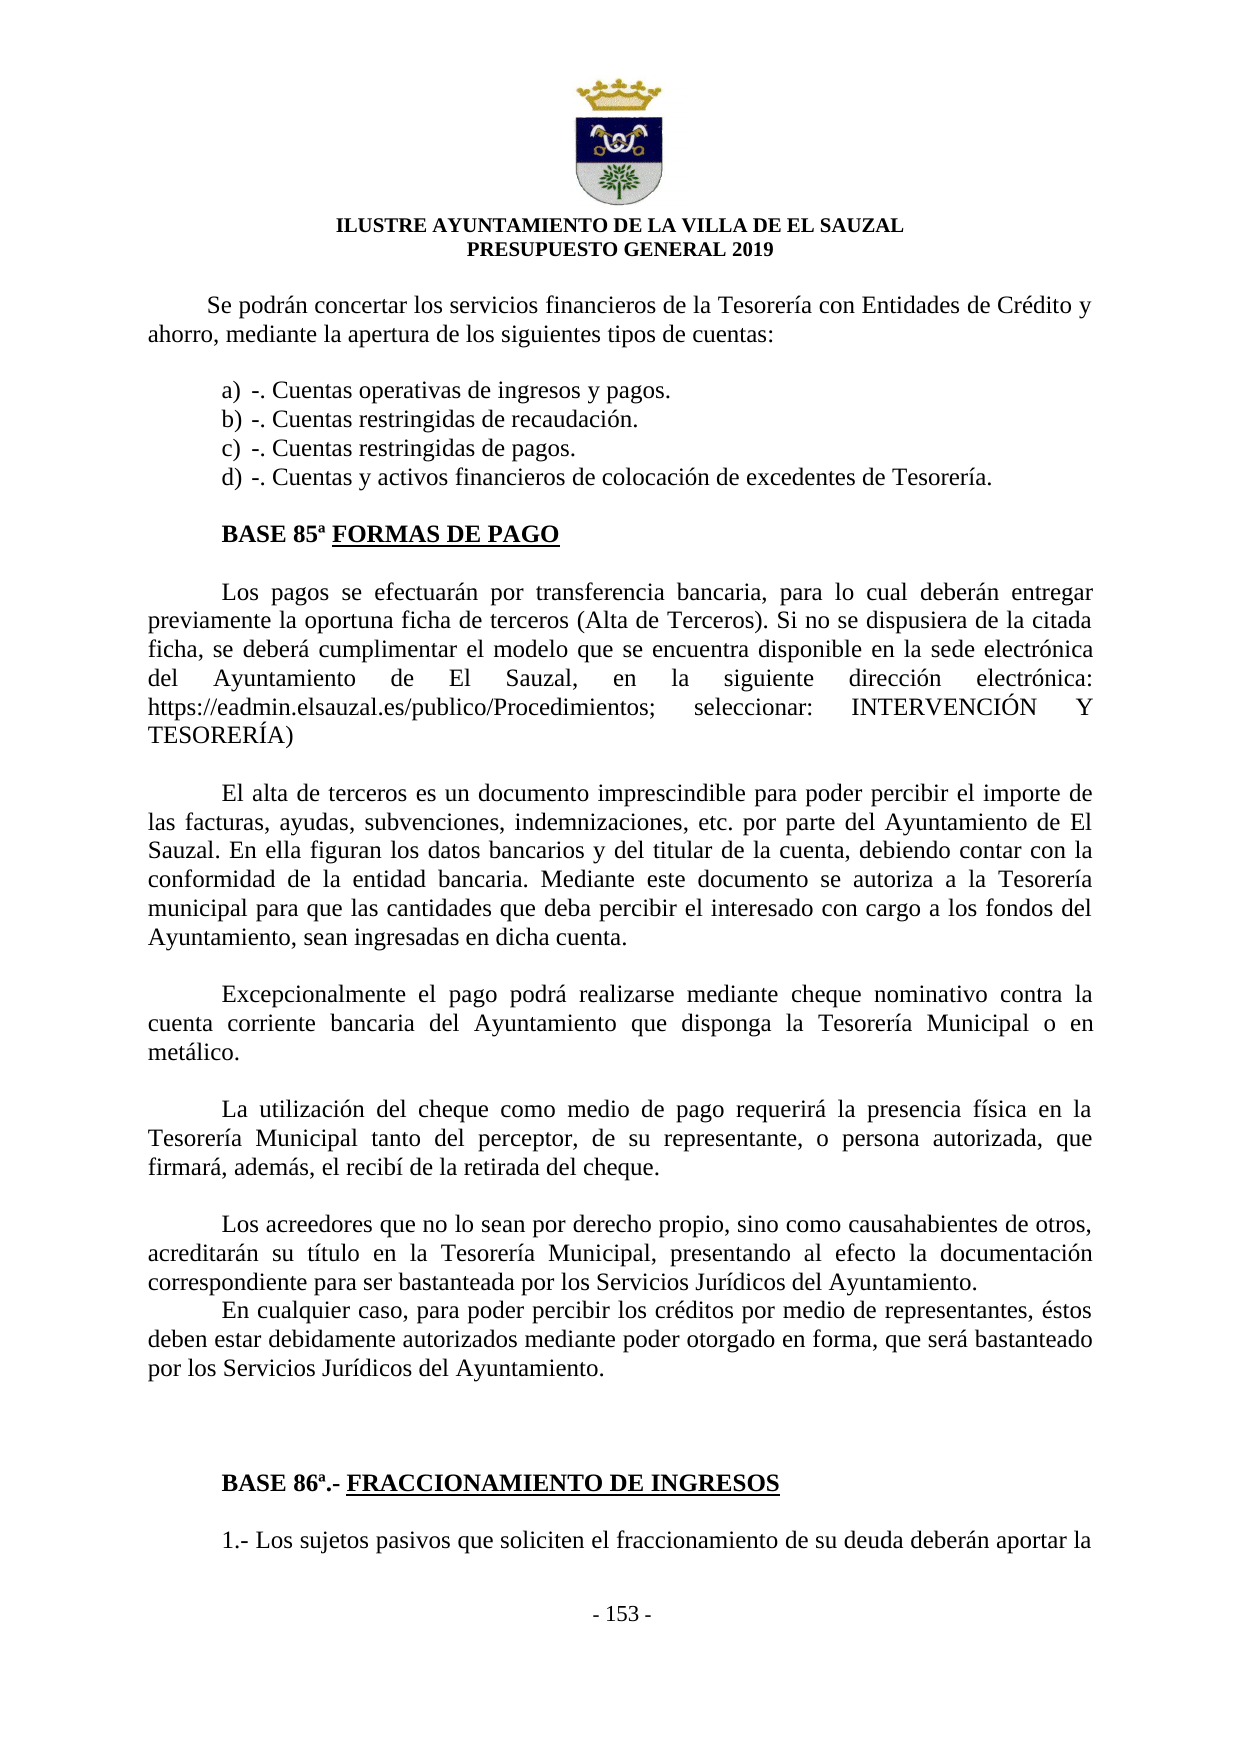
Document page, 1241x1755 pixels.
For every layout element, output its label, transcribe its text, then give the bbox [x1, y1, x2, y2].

subtitle BASE 86ª.- FRACCIONAMIENTO DE INGRESOS [221, 1468, 1141, 1497]
list -. Cuentas restringidas de recaudación. [221, 404, 1141, 433]
text Excepcionalmente el pago podrá realizarse mediante cheque nominativo contra la cuenta corriente bancaria del Ayuntamiento que disponga la Tesorería Municipal o en metálico. [148, 979, 1093, 1065]
text Los acreedores que no lo sean por derecho propio, sino como causahabientes de otros, acreditarán su título en la Tesorería Municipal, presentando al efecto la documentación correspondiente para ser bastanteada por los Servicios Jurídicos del Ayuntamiento. [148, 1209, 1093, 1295]
text En cualquier caso, para poder percibir los créditos por medio de representantes, éstos deben estar debidamente autorizados mediante poder otorgado en forma, que será bastanteado por los Servicios Jurídicos del Ayuntamiento. [148, 1295, 1093, 1382]
list -. Cuentas operativas de ingresos y pagos. [221, 376, 1141, 404]
text 1.- Los sujetos pasivos que soliciten el fraccionamiento de su deuda deberán aportar la [148, 1525, 1094, 1554]
subtitle BASE 85ª FORMAS DE PAGO [221, 519, 1141, 548]
text El alta de terceros es un documento imprescindible para poder percibir el importe de las facturas, ayudas, subvenciones, indemnizaciones, etc. por parte del Ayuntamiento de El Sauzal. En ella figuran los datos bancarios y del titular de la cuenta, debiendo contar con la conformidad de la entidad bancaria. Mediante este documento se autoriza a la Tesorería municipal para que las cantidades que deba percibir el interesado con cargo a los fondos del Ayuntamiento, sean ingresadas en dicha cuenta. [148, 778, 1093, 950]
list -. Cuentas y activos financieros de colocación de excedentes de Tesorería. [221, 462, 1141, 491]
list -. Cuentas restringidas de pagos. [221, 433, 1141, 462]
text Se podrán concertar los servicios financieros de la Tesorería con Entidades de Crédito y ahorro, mediante la apertura de los siguientes tipos de cuentas: [148, 290, 1141, 347]
text Los pagos se efectuarán por transferencia bancaria, para lo cual deberán entregar previamente la oportuna ficha de terceros (Alta de Terceros). Si no se dispusiera de la citada ficha, se deberá cumplimentar el modelo que se encuentra disponible en la sede electrónica del Ayuntamiento de El Sauzal, en la siguiente dirección electrónica: https://eadmin.elsauzal.es/publico/Procedimientos; seleccionar: INTERVENCIÓN Y TESORERÍA) [148, 577, 1093, 749]
text La utilización del cheque como medio de pago requerirá la presencia física en la Tesorería Municipal tanto del perceptor, de su representante, o persona autorizada, que firmará, además, el recibí de la retirada del cheque. [148, 1094, 1093, 1180]
